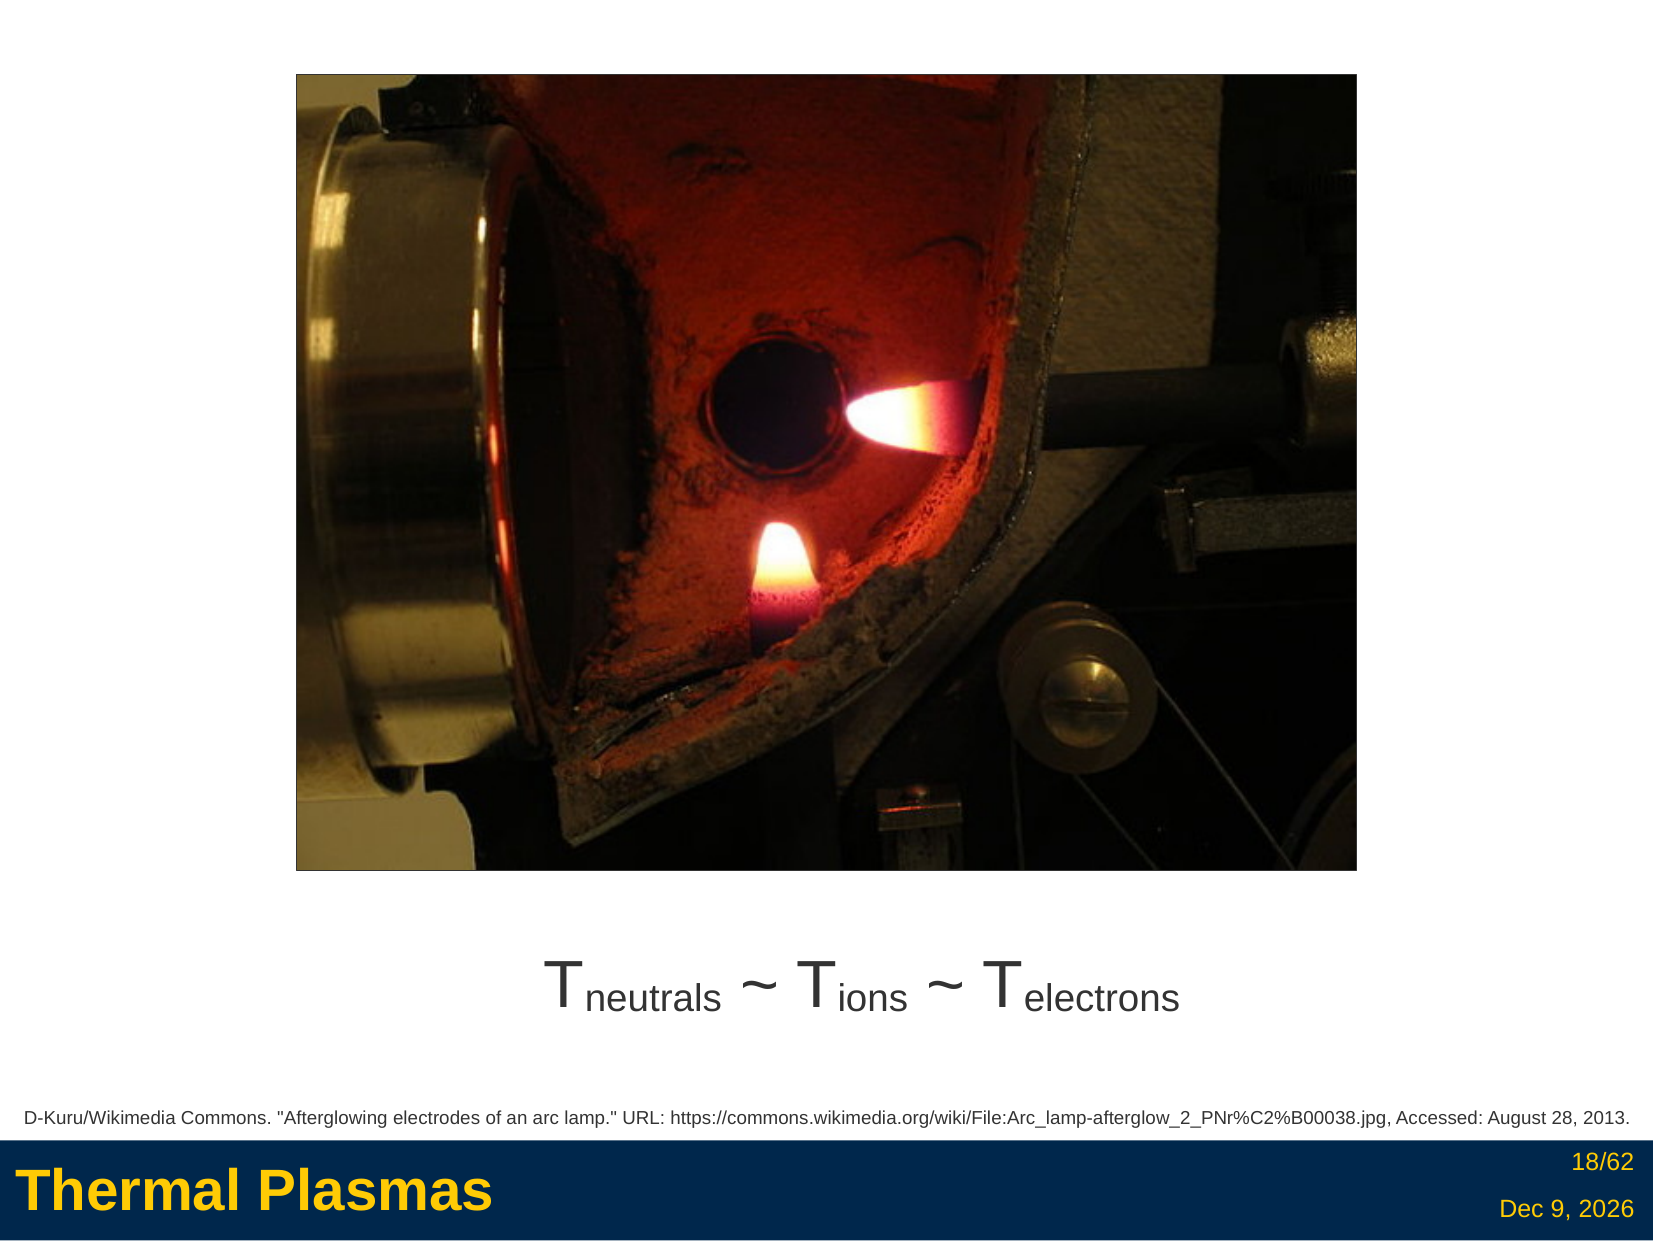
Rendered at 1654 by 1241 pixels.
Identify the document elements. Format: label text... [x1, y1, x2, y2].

picture [296, 75, 1356, 871]
title Thermal Plasmas [14, 1140, 1380, 1241]
list Tneutrals ~ Tions ~ Telectrons [82, 896, 1571, 1072]
